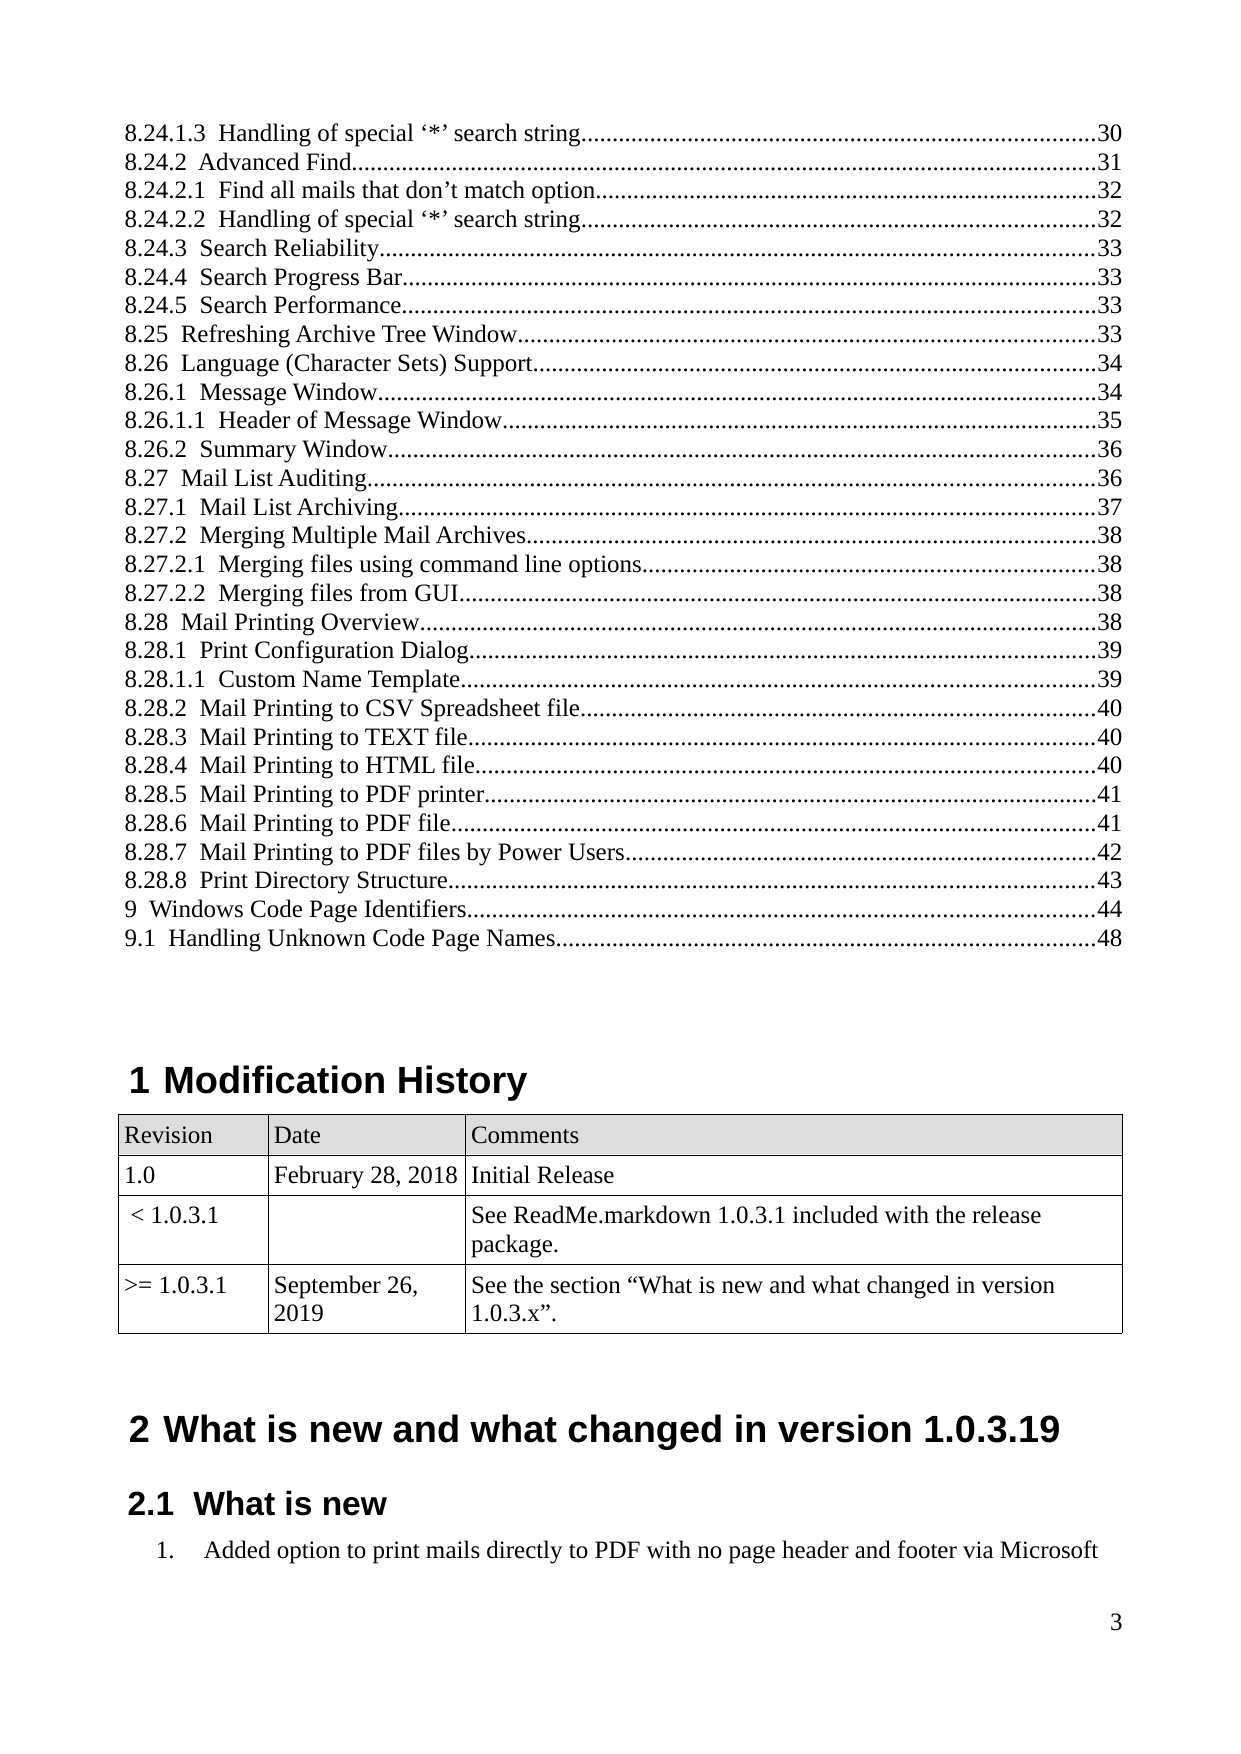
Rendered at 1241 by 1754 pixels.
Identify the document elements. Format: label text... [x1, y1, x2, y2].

text 8.28.1 Print Configuration Dialog 39 [118, 636, 1122, 664]
table_cell < 1.0.3.1 [119, 1196, 268, 1264]
table_header Date [269, 1115, 465, 1154]
table_cell See ReadMe.markdown 1.0.3.1 included with the release package. [466, 1196, 1122, 1264]
text 8.26.1.1 Header of Message Window 35 [118, 406, 1122, 434]
text 8.24.3 Search Reliability 33 [118, 233, 1122, 262]
text 8.26.2 Summary Window 36 [118, 434, 1122, 463]
text 8.28.7 Mail Printing to PDF files by Power Users 42 [118, 837, 1122, 866]
text 8.28.5 Mail Printing to PDF printer 41 [118, 779, 1122, 808]
text 8.24.1.3 Handling of special ‘*’ search string 30 [118, 118, 1122, 147]
table_header Revision [119, 1115, 268, 1154]
table_cell See the section “What is new and what changed in version 1.0.3.x”. [466, 1265, 1122, 1333]
text 8.28.6 Mail Printing to PDF file 41 [118, 808, 1122, 837]
text 8.26.1 Message Window 34 [118, 377, 1122, 406]
table_cell [269, 1196, 465, 1264]
text 8.28.4 Mail Printing to HTML file 40 [118, 751, 1122, 779]
text 8.27.2.2 Merging files from GUI 38 [118, 578, 1122, 607]
text 8.26 Language (Character Sets) Support 34 [118, 348, 1122, 377]
text 8.27.2.1 Merging files using command line options 38 [118, 549, 1122, 578]
subtitle What is new and what changed in version 1.0.3.19 [118, 1407, 1122, 1451]
table_cell September 26, 2019 [269, 1265, 465, 1333]
list Added option to print mails directly to PDF with no page header and footer via Microsoft [156, 1535, 1122, 1564]
text 8.24.2 Advanced Find 31 [118, 147, 1122, 176]
text 8.27 Mail List Auditing 36 [118, 463, 1122, 492]
text 8.28.3 Mail Printing to TEXT file 40 [118, 722, 1122, 751]
text 8.28 Mail Printing Overview 38 [118, 607, 1122, 636]
subtitle What is new [118, 1484, 1122, 1523]
text 8.24.2.1 Find all mails that don’t match option 32 [118, 176, 1122, 204]
text 9 Windows Code Page Identifiers 44 [118, 894, 1122, 923]
text 8.27.1 Mail List Archiving 37 [118, 492, 1122, 521]
table_cell February 28, 2018 [269, 1156, 465, 1195]
subtitle Modification History [118, 1058, 1122, 1102]
text 8.28.1.1 Custom Name Template 39 [118, 664, 1122, 693]
text 8.28.2 Mail Printing to CSV Spreadsheet file 40 [118, 693, 1122, 722]
text 8.27.2 Merging Multiple Mail Archives 38 [118, 521, 1122, 549]
table_cell Initial Release [466, 1156, 1122, 1195]
table_header Comments [466, 1115, 1122, 1154]
text 8.25 Refreshing Archive Tree Window 33 [118, 319, 1122, 348]
table_cell 1.0 [119, 1156, 268, 1195]
text 8.28.8 Print Directory Structure 43 [118, 866, 1122, 894]
text 8.24.2.2 Handling of special ‘*’ search string 32 [118, 204, 1122, 233]
text 8.24.5 Search Performance 33 [118, 291, 1122, 319]
text 8.24.4 Search Progress Bar 33 [118, 262, 1122, 291]
text 9.1 Handling Unknown Code Page Names 48 [118, 923, 1122, 952]
table_cell >= 1.0.3.1 [119, 1265, 268, 1333]
